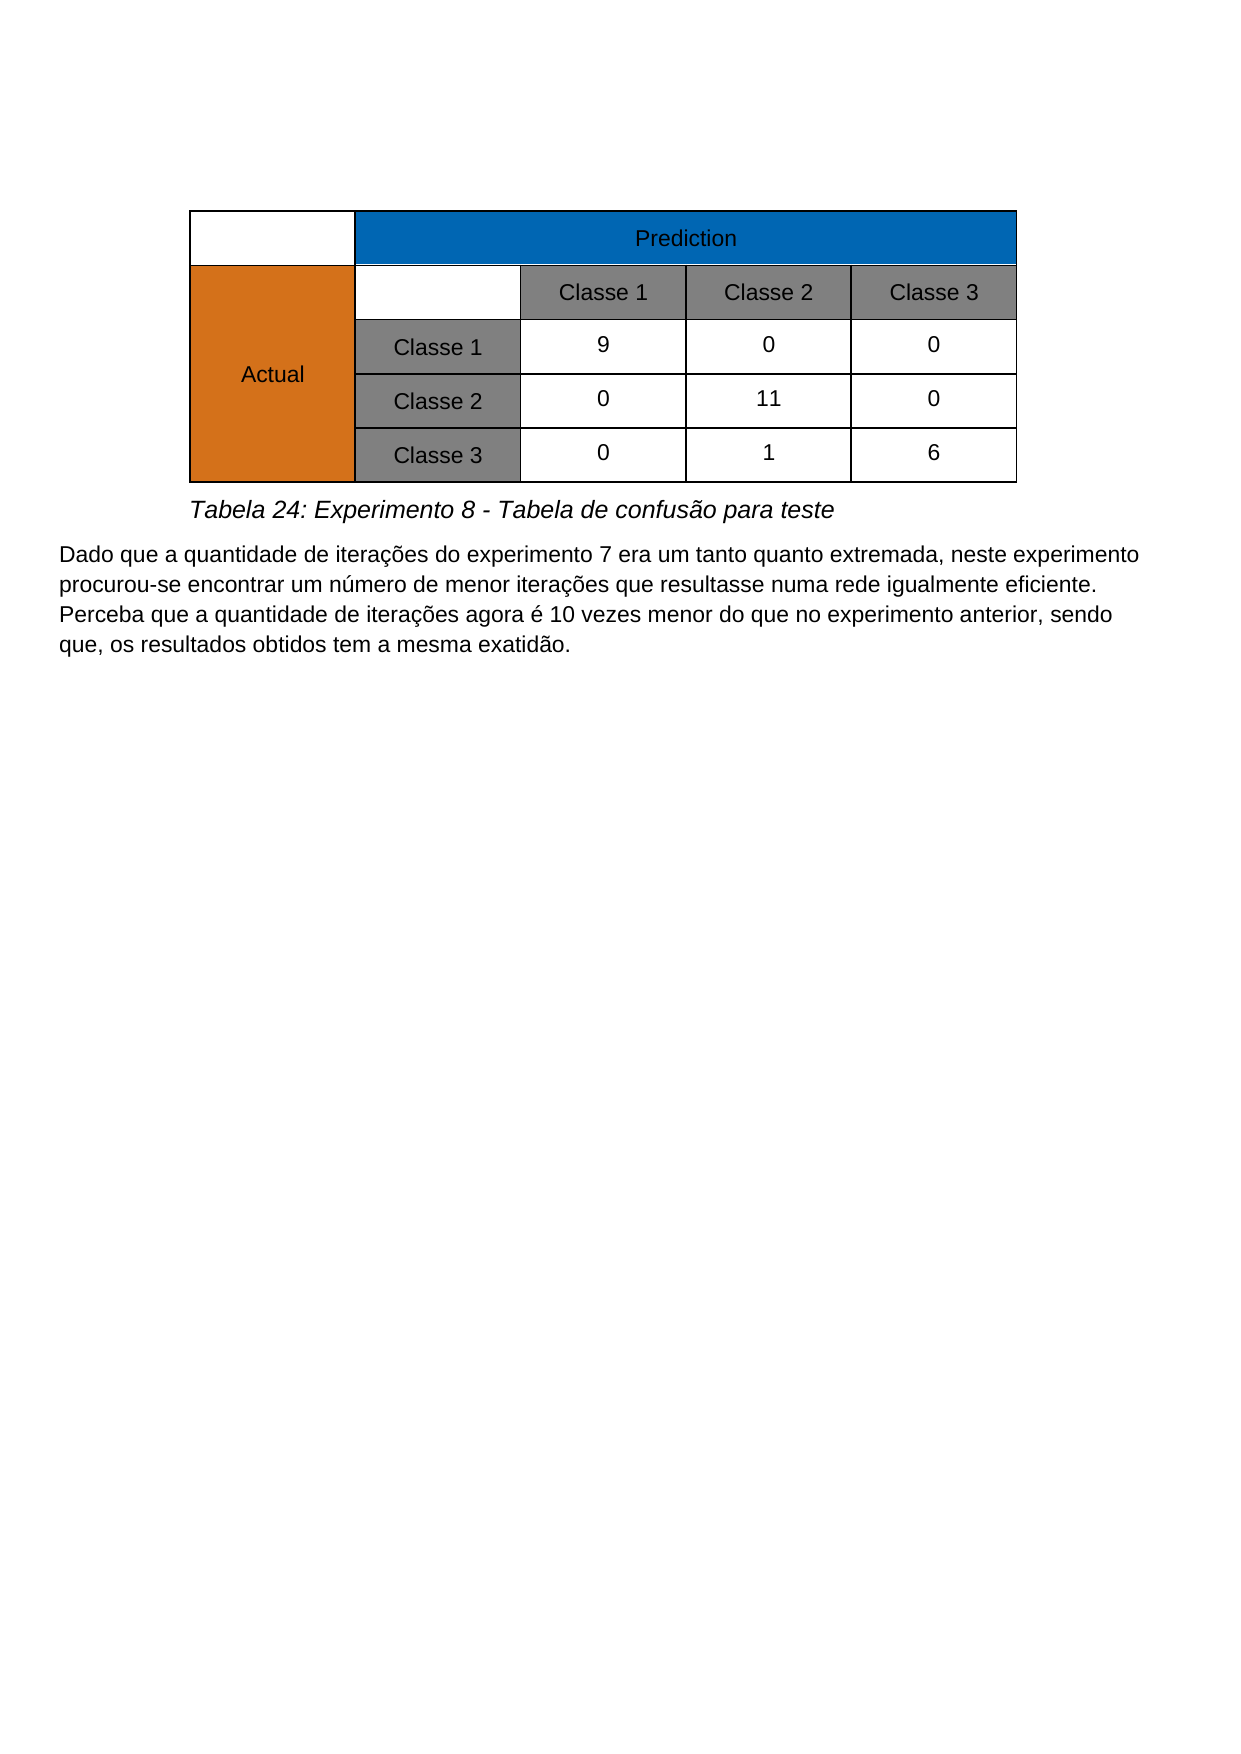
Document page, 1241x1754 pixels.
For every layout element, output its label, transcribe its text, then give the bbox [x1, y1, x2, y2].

table_cell Classe 1 [521, 266, 685, 319]
table_cell 0 [852, 320, 1016, 373]
table_cell 0 [687, 320, 850, 373]
table_cell 6 [852, 429, 1016, 481]
table_cell Classe 2 [356, 375, 520, 427]
table_cell 0 [852, 375, 1016, 427]
table_header Prediction [356, 212, 1016, 264]
table_cell 11 [687, 375, 850, 427]
table_cell [356, 266, 520, 319]
table_cell 9 [521, 320, 685, 373]
table_cell Classe 1 [356, 320, 520, 373]
table_cell 1 [687, 429, 850, 481]
table_header [191, 212, 354, 264]
table_cell Classe 3 [852, 266, 1016, 319]
table_cell Actual [191, 266, 354, 481]
table_cell 0 [521, 429, 685, 481]
text Tabela 24: Experimento 8 - Tabela de confusão para teste [189, 495, 1153, 524]
text Dado que a quantidade de iterações do experimento 7 era um tanto quanto extremada, neste experimento procurou-se encontrar um número de menor iterações que resultasse numa rede igualmente eficiente. Perceba que a quantidade de iterações agora é 10 vezes menor do que no experimento anterior, sendo que, os resultados obtidos tem a mesma exatidão. [59, 541, 1153, 658]
table_cell Classe 3 [356, 429, 520, 481]
table_cell Classe 2 [687, 266, 850, 319]
table_cell 0 [521, 375, 685, 427]
